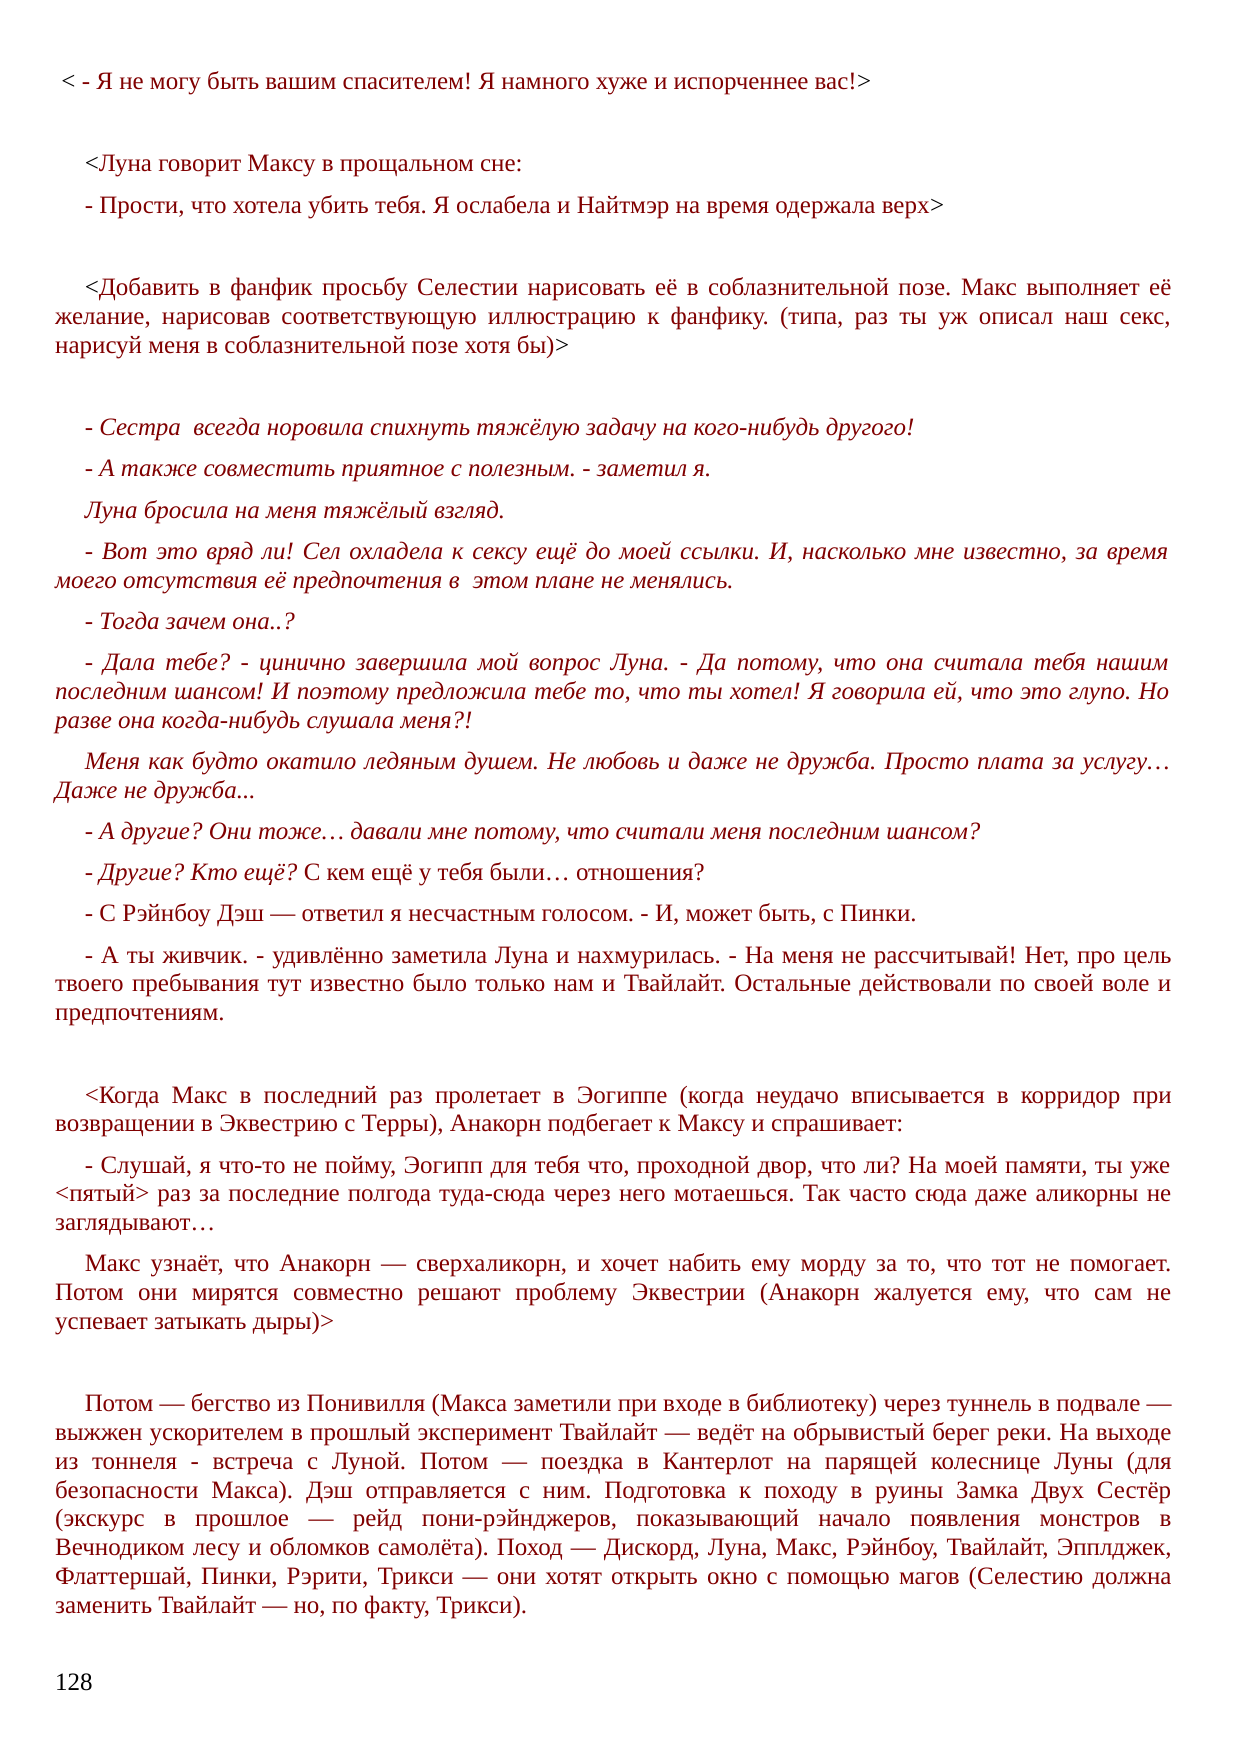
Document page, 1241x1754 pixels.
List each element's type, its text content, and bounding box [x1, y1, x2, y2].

text - А также совместить приятное с полезным. - заметил я. [55, 453, 1173, 482]
text - А другие? Они тоже… давали мне потому, что считали меня последним шансом? [55, 816, 1173, 845]
text - Дала тебе? - цинично завершила мой вопрос Луна. - Да потому, что она считала тебя нашим последним шансом! И поэтому предложила тебе то, что ты хотел! Я говорила ей, что это глупо. Но разве она когда-нибудь слушала меня?! [55, 647, 1173, 733]
text <Добавить в фанфик просьбу Селестии нарисовать её в соблазнительной позе. Макс выполняет её желание, нарисовав соответствующую иллюстрацию к фанфику. (типа, раз ты уж описал наш секс, нарисуй меня в соблазнительной позе хотя бы)> [55, 272, 1173, 358]
text Потом — бегство из Понивилля (Макса заметили при входе в библиотеку) через туннель в подвале — выжжен ускорителем в прошлый эксперимент Твайлайт — ведёт на обрывистый берег реки. На выходе из тоннеля - встреча с Луной. Потом — поездка в Кантерлот на парящей колеснице Луны (для безопасности Макса). Дэш отправляется с ним. Подготовка к походу в руины Замка Двух Сестёр (экскурс в прошлое — рейд пони-рэйнджеров, показывающий начало появления монстров в Вечнодиком лесу и обломков самолёта). Поход — Дискорд, Луна, Макс, Рэйнбоу, Твайлайт, Эпплджек, Флаттершай, Пинки, Рэрити, Трикси — они хотят открыть окно с помощью магов (Селестию должна заменить Твайлайт — но, по факту, Трикси). [55, 1388, 1173, 1618]
text Макс узнаёт, что Анакорн — сверхаликорн, и хочет набить ему морду за то, что тот не помогает. Потом они мирятся совместно решают проблему Эквестрии (Анакорн жалуется ему, что сам не успевает затыкать дыры)> [55, 1248, 1173, 1335]
text Луна бросила на меня тяжёлый взгляд. [55, 495, 1173, 523]
text - Другие? Кто ещё? С кем ещё у тебя были… отношения? [55, 857, 1173, 886]
text <Когда Макс в последний раз пролетает в Эогиппе (когда неудачо вписывается в корридор при возвращении в Эквестрию с Терры), Анакорн подбегает к Максу и спрашивает: [55, 1080, 1173, 1137]
text Меня как будто окатило ледяным душем. Не любовь и даже не дружба. Просто плата за услугу… Даже не дружба... [55, 746, 1173, 803]
text - Тогда зачем она..? [55, 606, 1173, 635]
text - Вот это вряд ли! Сел охладела к сексу ещё до моей ссылки. И, насколько мне известно, за время моего отсутствия её предпочтения в этом плане не менялись. [55, 536, 1173, 593]
text - Сестра всегда норовила спихнуть тяжёлую задачу на кого-нибудь другого! [55, 412, 1173, 441]
text - А ты живчик. - удивлённо заметила Луна и нахмурилась. - На меня не рассчитывай! Нет, про цель твоего пребывания тут известно было только нам и Твайлайт. Остальные действовали по своей воле и предпочтениям. [55, 940, 1173, 1026]
text - Слушай, я что-то не пойму, Эогипп для тебя что, проходной двор, что ли? На моей памяти, ты уже <пятый> раз за последние полгода туда-сюда через него мотаешься. Так часто сюда даже аликорны не заглядывают… [55, 1150, 1173, 1236]
text - Прости, что хотела убить тебя. Я ослабела и Найтмэр на время одержала верх> [55, 190, 1173, 218]
text < - Я не могу быть вашим спасителем! Я намного хуже и испорченнее вас!> [55, 66, 1173, 95]
text <Луна говорит Максу в прощальном сне: [55, 148, 1173, 177]
text - С Рэйнбоу Дэш — ответил я несчастным голосом. - И, может быть, с Пинки. [55, 898, 1173, 927]
